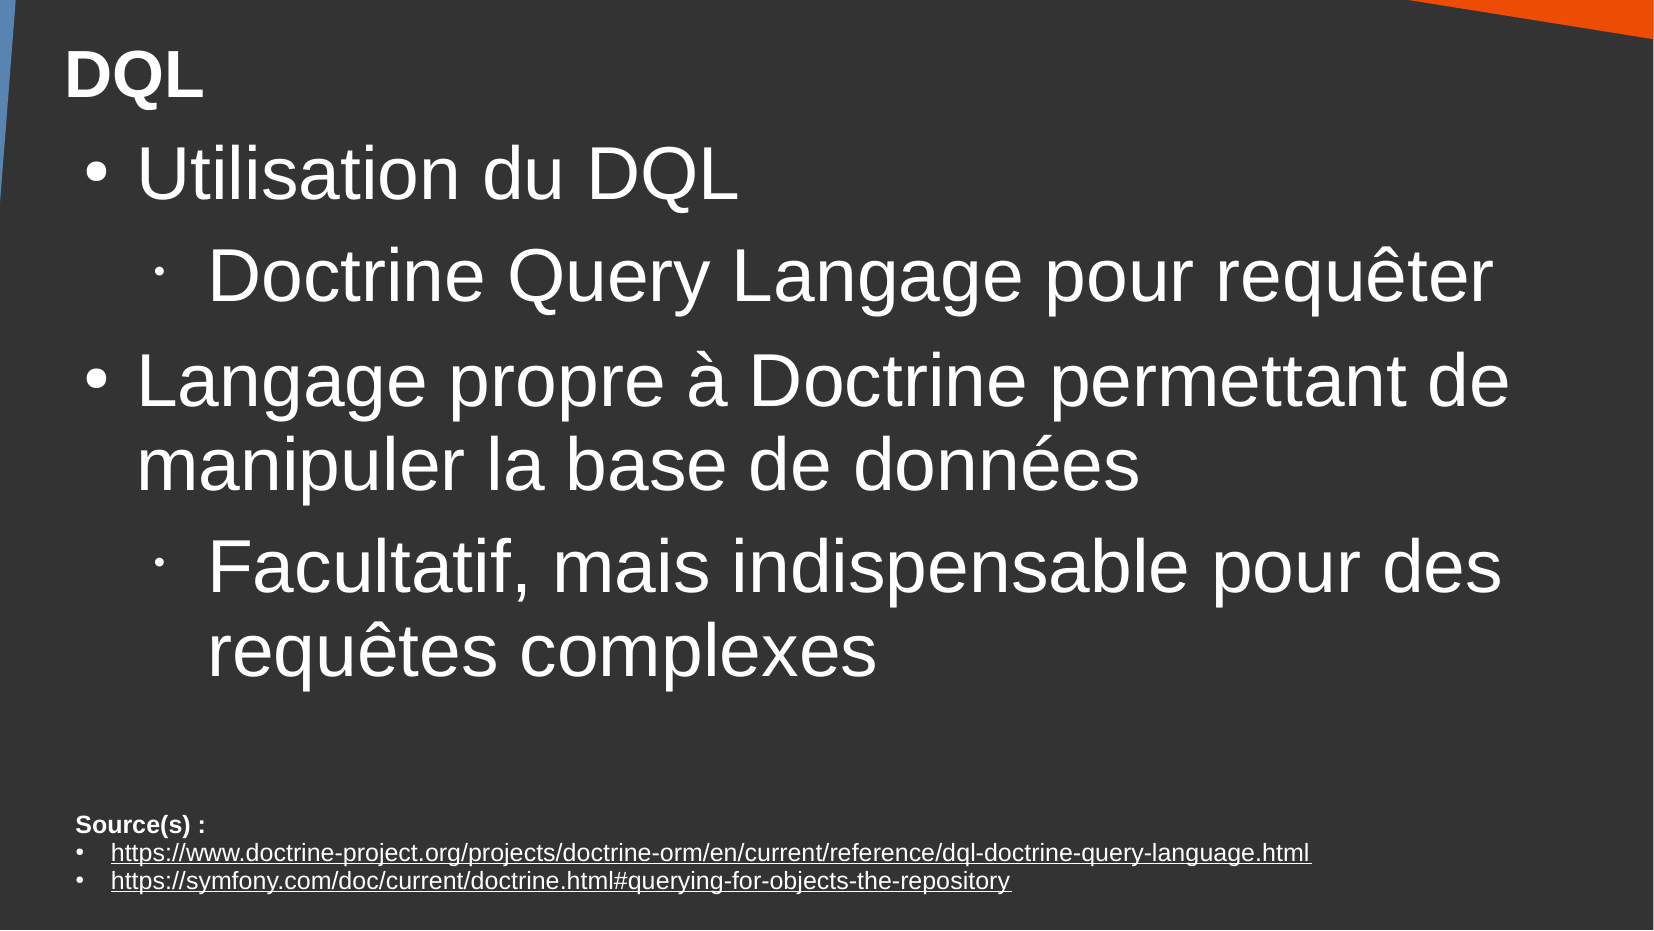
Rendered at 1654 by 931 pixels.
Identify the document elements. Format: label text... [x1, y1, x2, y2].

text_box [1408, 0, 1654, 40]
title DQL [64, 37, 1365, 113]
list Utilisation du DQL Doctrine Query Langage pour requêter Langage propre à Doctrine permettant de manipuler la base de données Facultatif, mais indispensable pour des requêtes complexes [65, 131, 1630, 721]
text_box [0, 0, 16, 203]
text_box Source(s) : https://www.doctrine-project.org/projects/doctrine-orm/en/current/reference/dql-doctrine-query-language.html https://symfony.com/doc/current/doctrine.html#querying-for-objects-the-repository [60, 803, 1546, 903]
